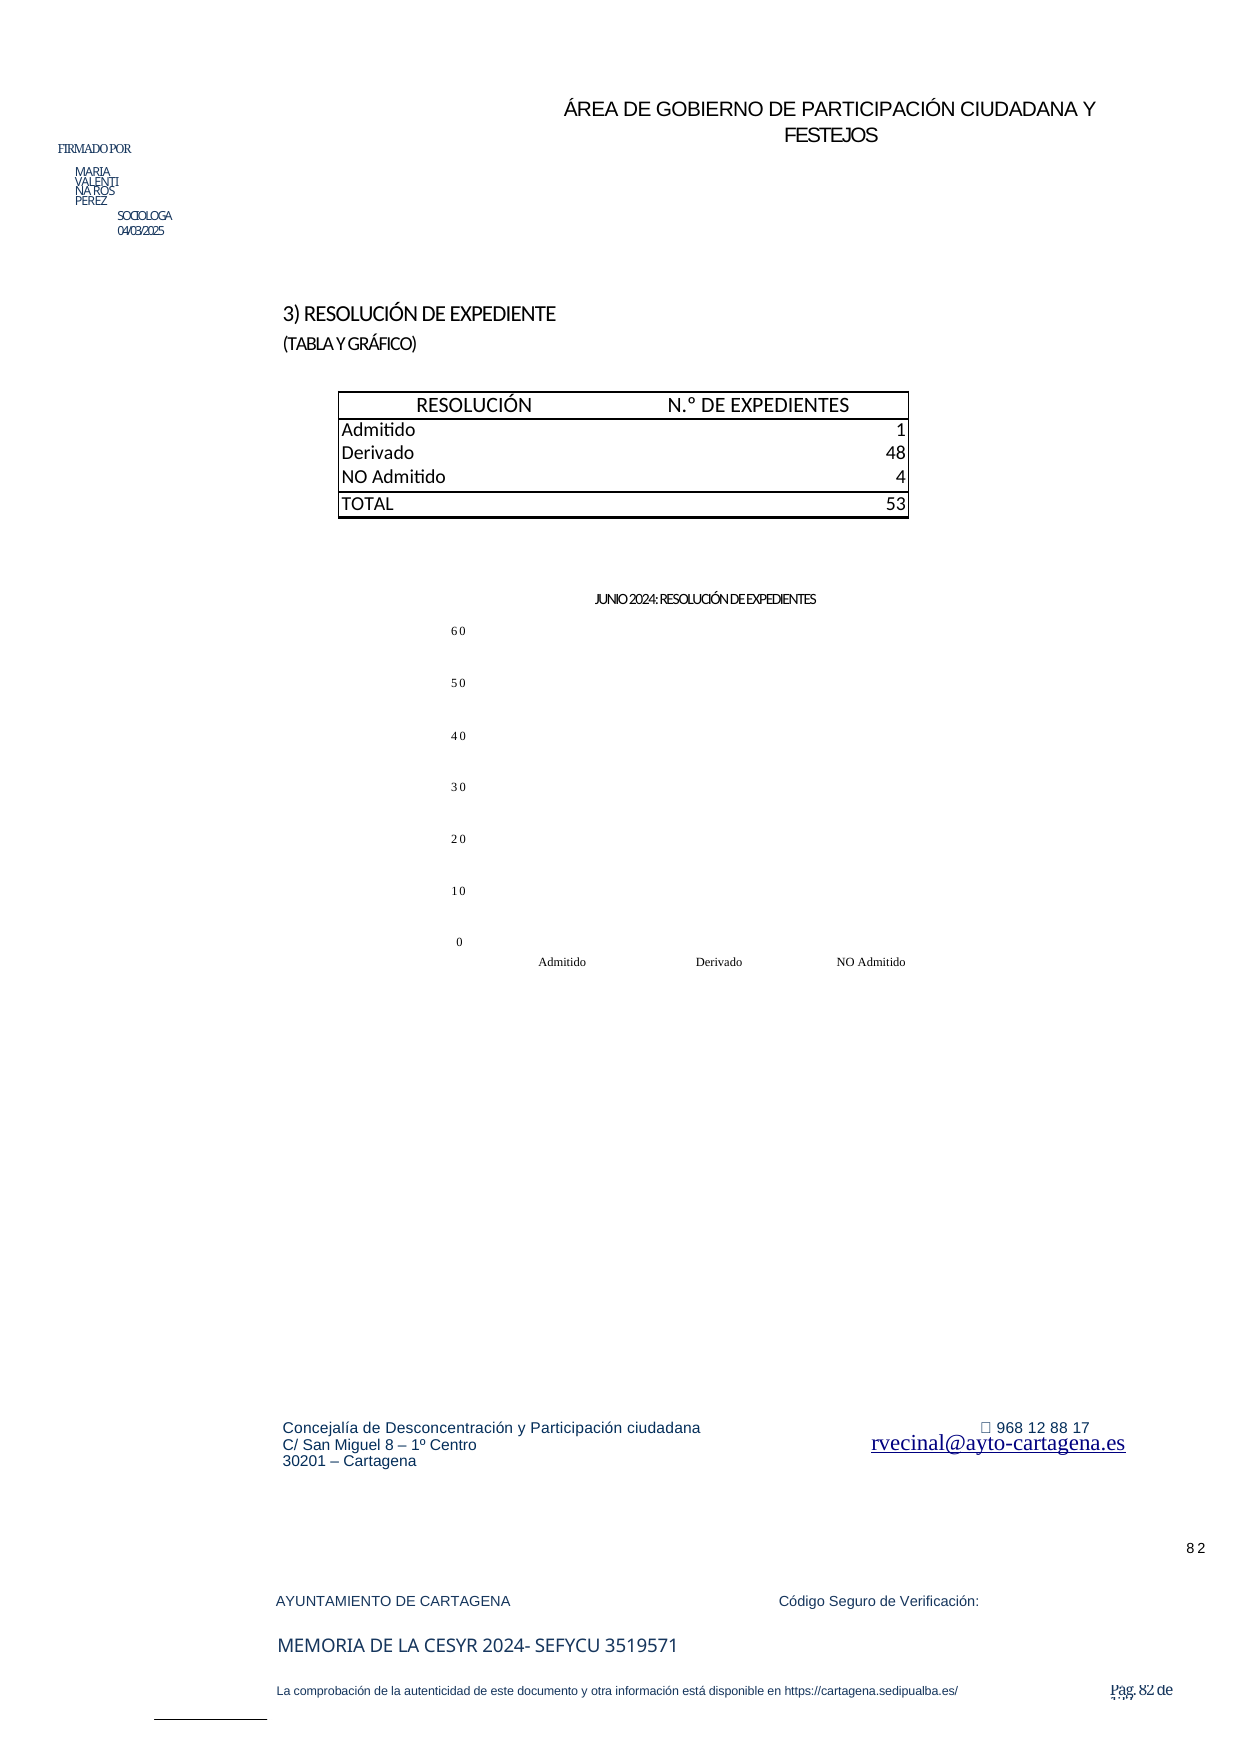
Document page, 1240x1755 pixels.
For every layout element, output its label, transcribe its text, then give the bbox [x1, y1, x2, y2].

text 60 [451, 627, 481, 637]
table_cell 4 [606, 467, 908, 491]
table_cell 1 [606, 420, 908, 442]
table_cell Admitido [339, 420, 606, 442]
table_cell NO Admitido [339, 467, 606, 491]
text ÁREA DE GOBIERNO DE PARTICIPACIÓN CIUDADANA Y [563, 101, 1108, 120]
text Pág. 82 de 123 [1109, 1686, 1192, 1699]
text 10 [451, 887, 481, 897]
text 20 [451, 835, 481, 846]
text JUNIO 2024: RESOLUCIÓN DE EXPEDIENTES [594, 592, 823, 607]
table_cell 53 [606, 493, 908, 516]
text 0 [456, 938, 482, 948]
text MARIA VALENTINA ROS PEREZ [74, 169, 119, 207]
table_header RESOLUCIÓN [339, 393, 606, 417]
table_header N.º DE EXPEDIENTES [606, 393, 908, 417]
text FESTEJOS [784, 129, 887, 145]
text MEMORIA DE LA CESYR 2024- SEFYCU 3519571 [277, 1642, 682, 1654]
table_cell Derivado [339, 442, 606, 467]
text 40 [451, 731, 481, 742]
text 3) RESOLUCIÓN DE EXPEDIENTE [282, 303, 568, 325]
text C/ San Miguel 8 – 1º Centro rvecinal@ayto-cartagena.es 30201 – Cartagena [282, 1437, 1133, 1470]
text 50 [451, 679, 481, 690]
text 82 [1186, 1545, 1222, 1555]
text (TABLA Y GRÁFICO) [282, 334, 426, 354]
table_cell 48 [606, 442, 908, 467]
text FIRMADO POR [57, 145, 138, 156]
text AYUNTAMIENTO DE CARTAGENA Código Seguro de Verificación: [276, 1596, 979, 1609]
text Admitido Derivado NO Admitido [538, 958, 907, 969]
text Concejalía de Desconcentración y Participación ciudadana  968 12 88 17 [282, 1421, 1133, 1437]
table_cell TOTAL [339, 493, 606, 516]
text 30 [451, 783, 481, 793]
text La comprobación de la autenticidad de este documento y otra información está disponible en https://cartagena.sedipualba.es/ [276, 1686, 971, 1698]
